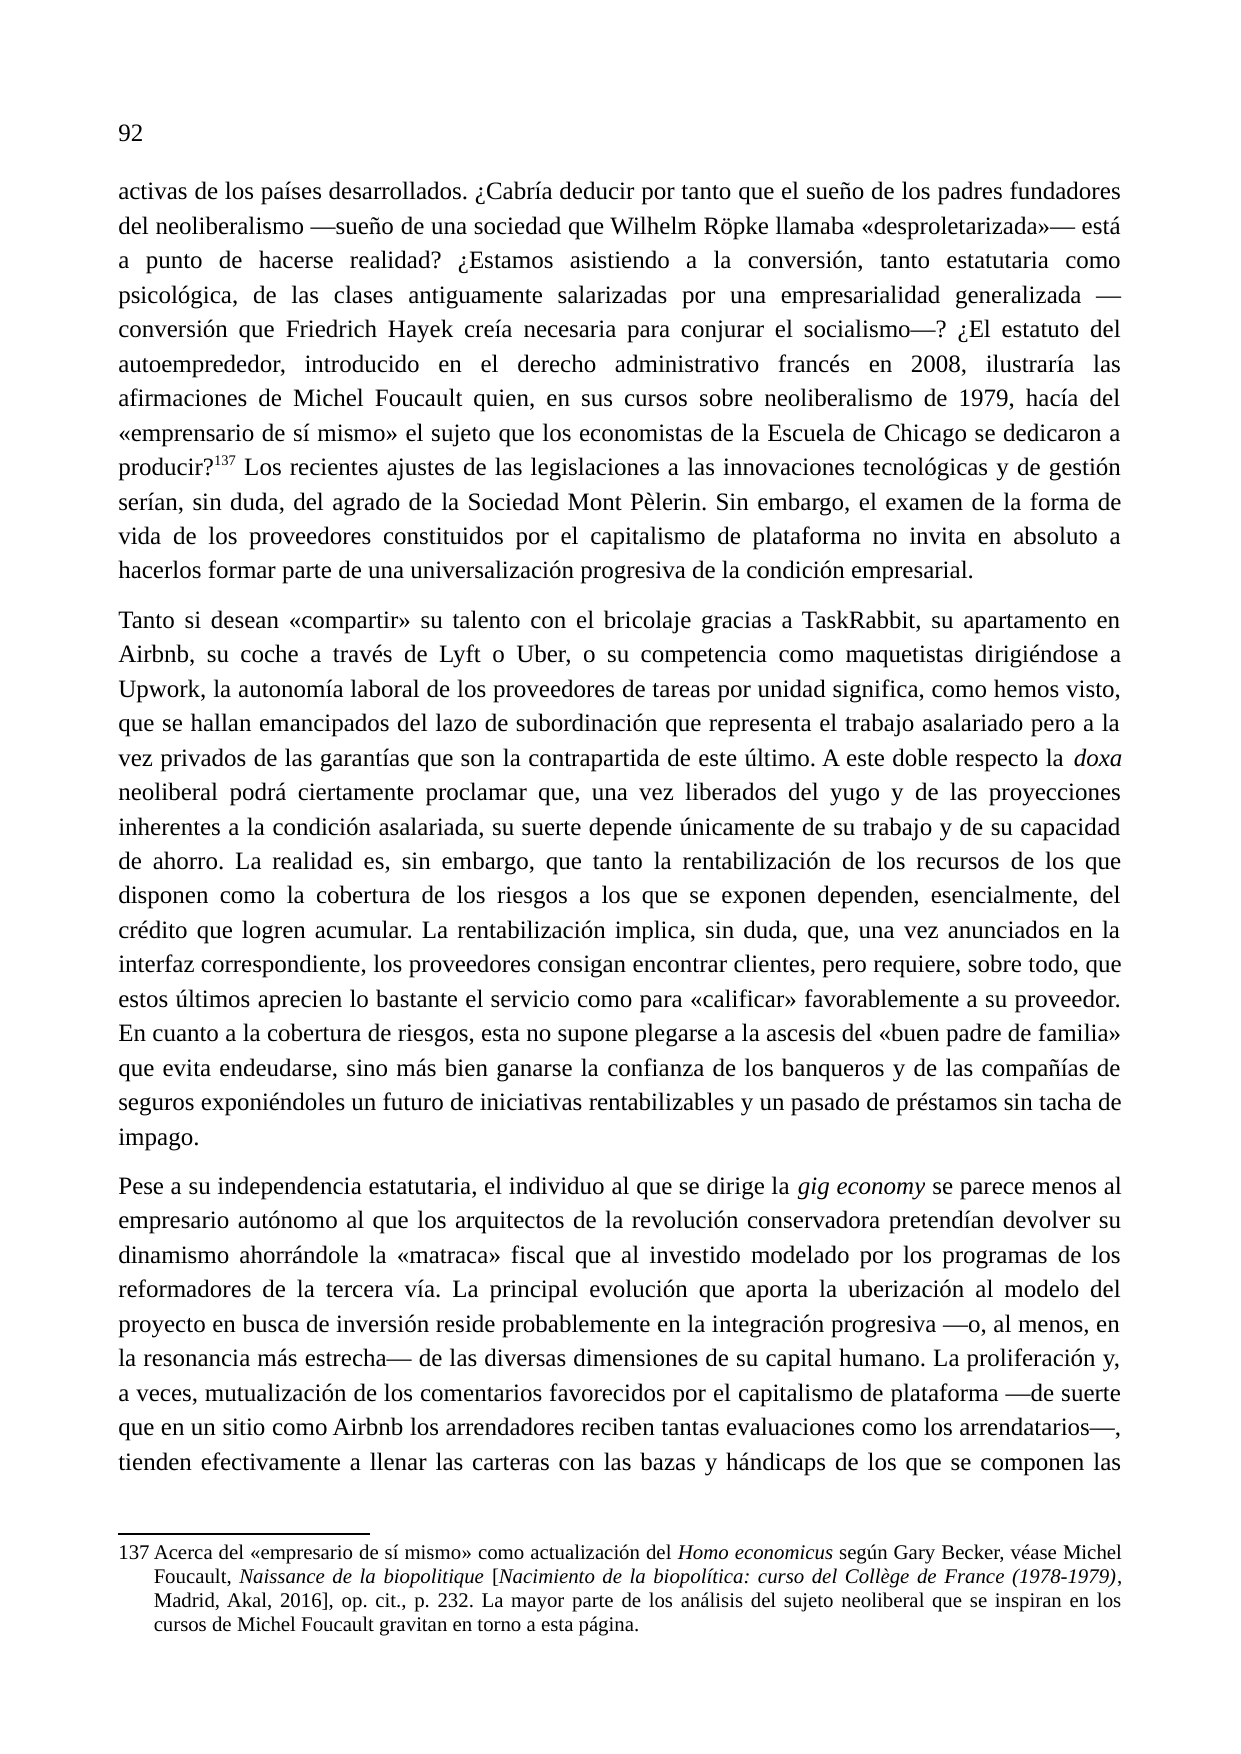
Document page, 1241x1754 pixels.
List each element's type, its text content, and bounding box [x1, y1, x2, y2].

text Acerca del «empresario de sí mismo» como actualización del Homo economicus según Gary Becker, véase Michel Foucault, Naissance de la biopolitique [Nacimiento de la biopolítica: curso del Collège de France (1978-1979), Madrid, Akal, 2016], op. cit., p. 232. La mayor parte de los análisis del sujeto neoliberal que se inspiran en los cursos de Michel Foucault gravitan en torno a esta página. [118, 1539, 1122, 1636]
text activas de los países desarrollados. ¿Cabría deducir por tanto que el sueño de los padres fundadores del neoliberalismo —sueño de una sociedad que Wilhelm Röpke llamaba «desproletarizada»— está a punto de hacerse realidad? ¿Estamos asistiendo a la conversión, tanto estatutaria como psicológica, de las clases antiguamente salarizadas por una empresarialidad generalizada —conversión que Friedrich Hayek creía necesaria para conjurar el socialismo—? ¿El estatuto del autoemprededor, introducido en el derecho administrativo francés en 2008, ilustraría las afirmaciones de Michel Foucault quien, en sus cursos sobre neoliberalismo de 1979, hacía del «emprensario de sí mismo» el sujeto que los economistas de la Escuela de Chicago se dedicaron a producir? Los recientes ajustes de las legislaciones a las innovaciones tecnológicas y de gestión serían, sin duda, del agrado de la Sociedad Mont Pèlerin. Sin embargo, el examen de la forma de vida de los proveedores constituidos por el capitalismo de plataforma no invita en absoluto a hacerlos formar parte de una universalización progresiva de la condición empresarial. [118, 176, 1122, 584]
text Tanto si desean «compartir» su talento con el bricolaje gracias a TaskRabbit, su apartamento en Airbnb, su coche a través de Lyft o Uber, o su competencia como maquetistas dirigiéndose a Upwork, la autonomía laboral de los proveedores de tareas por unidad significa, como hemos visto, que se hallan emancipados del lazo de subordinación que representa el trabajo asalariado pero a la vez privados de las garantías que son la contrapartida de este último. A este doble respecto la doxa neoliberal podrá ciertamente proclamar que, una vez liberados del yugo y de las proyecciones inherentes a la condición asalariada, su suerte depende únicamente de su trabajo y de su capacidad de ahorro. La realidad es, sin embargo, que tanto la rentabilización de los recursos de los que disponen como la cobertura de los riesgos a los que se exponen dependen, esencialmente, del crédito que logren acumular. La rentabilización implica, sin duda, que, una vez anunciados en la interfaz correspondiente, los proveedores consigan encontrar clientes, pero requiere, sobre todo, que estos últimos aprecien lo bastante el servicio como para «calificar» favorablemente a su proveedor. En cuanto a la cobertura de riesgos, esta no supone plegarse a la ascesis del «buen padre de familia» que evita endeudarse, sino más bien ganarse la confianza de los banqueros y de las compañías de seguros exponiéndoles un futuro de iniciativas rentabilizables y un pasado de préstamos sin tacha de impago. [118, 605, 1122, 1151]
text Pese a su independencia estatutaria, el individuo al que se dirige la gig economy se parece menos al empresario autónomo al que los arquitectos de la revolución conservadora pretendían devolver su dinamismo ahorrándole la «matraca» fiscal que al investido modelado por los programas de los reformadores de la tercera vía. La principal evolución que aporta la uberización al modelo del proyecto en busca de inversión reside probablemente en la integración progresiva —o, al menos, en la resonancia más estrecha— de las diversas dimensiones de su capital humano. La proliferación y, a veces, mutualización de los comentarios favorecidos por el capitalismo de plataforma —de suerte que en un sitio como Airbnb los arrendadores reciben tantas evaluaciones como los arrendatarios—, tienden efectivamente a llenar las carteras con las bazas y hándicaps de los que se componen las [118, 1171, 1122, 1476]
